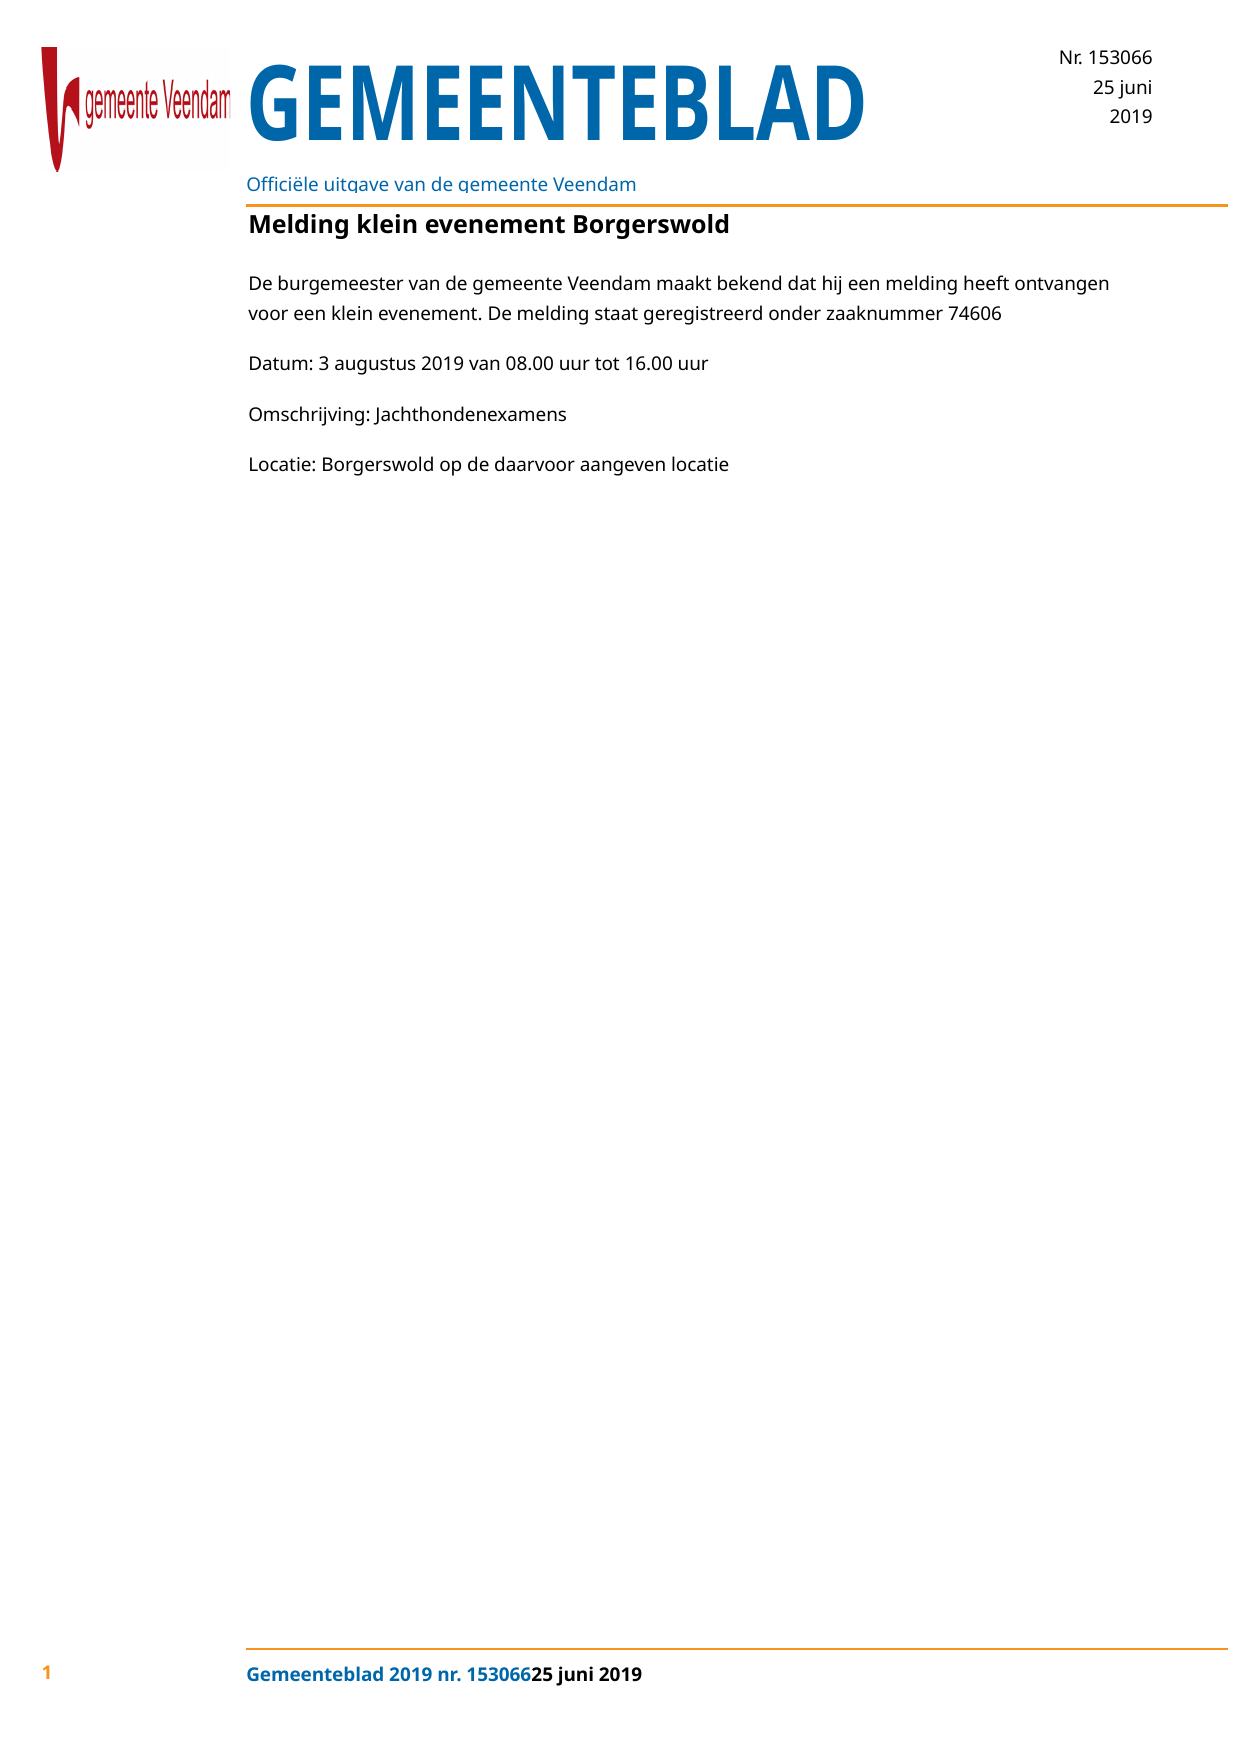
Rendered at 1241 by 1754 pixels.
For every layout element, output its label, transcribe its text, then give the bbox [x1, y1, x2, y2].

text Locatie: Borgerswold op de daarvoor aangeven locatie [248, 451, 1152, 477]
text De burgemeester van de gemeente Veendam maakt bekend dat hij een melding heeft ontvangen voor een klein evenement. De melding staat geregistreerd onder zaaknummer 74606 [248, 270, 1152, 326]
text Datum: 3 augustus 2019 van 08.00 uur tot 16.00 uur [248, 350, 1152, 376]
text Melding klein evenement Borgerswold [248, 207, 1152, 241]
text Omschrijving: Jachthondenexamens [248, 401, 1152, 426]
picture [41, 47, 231, 172]
